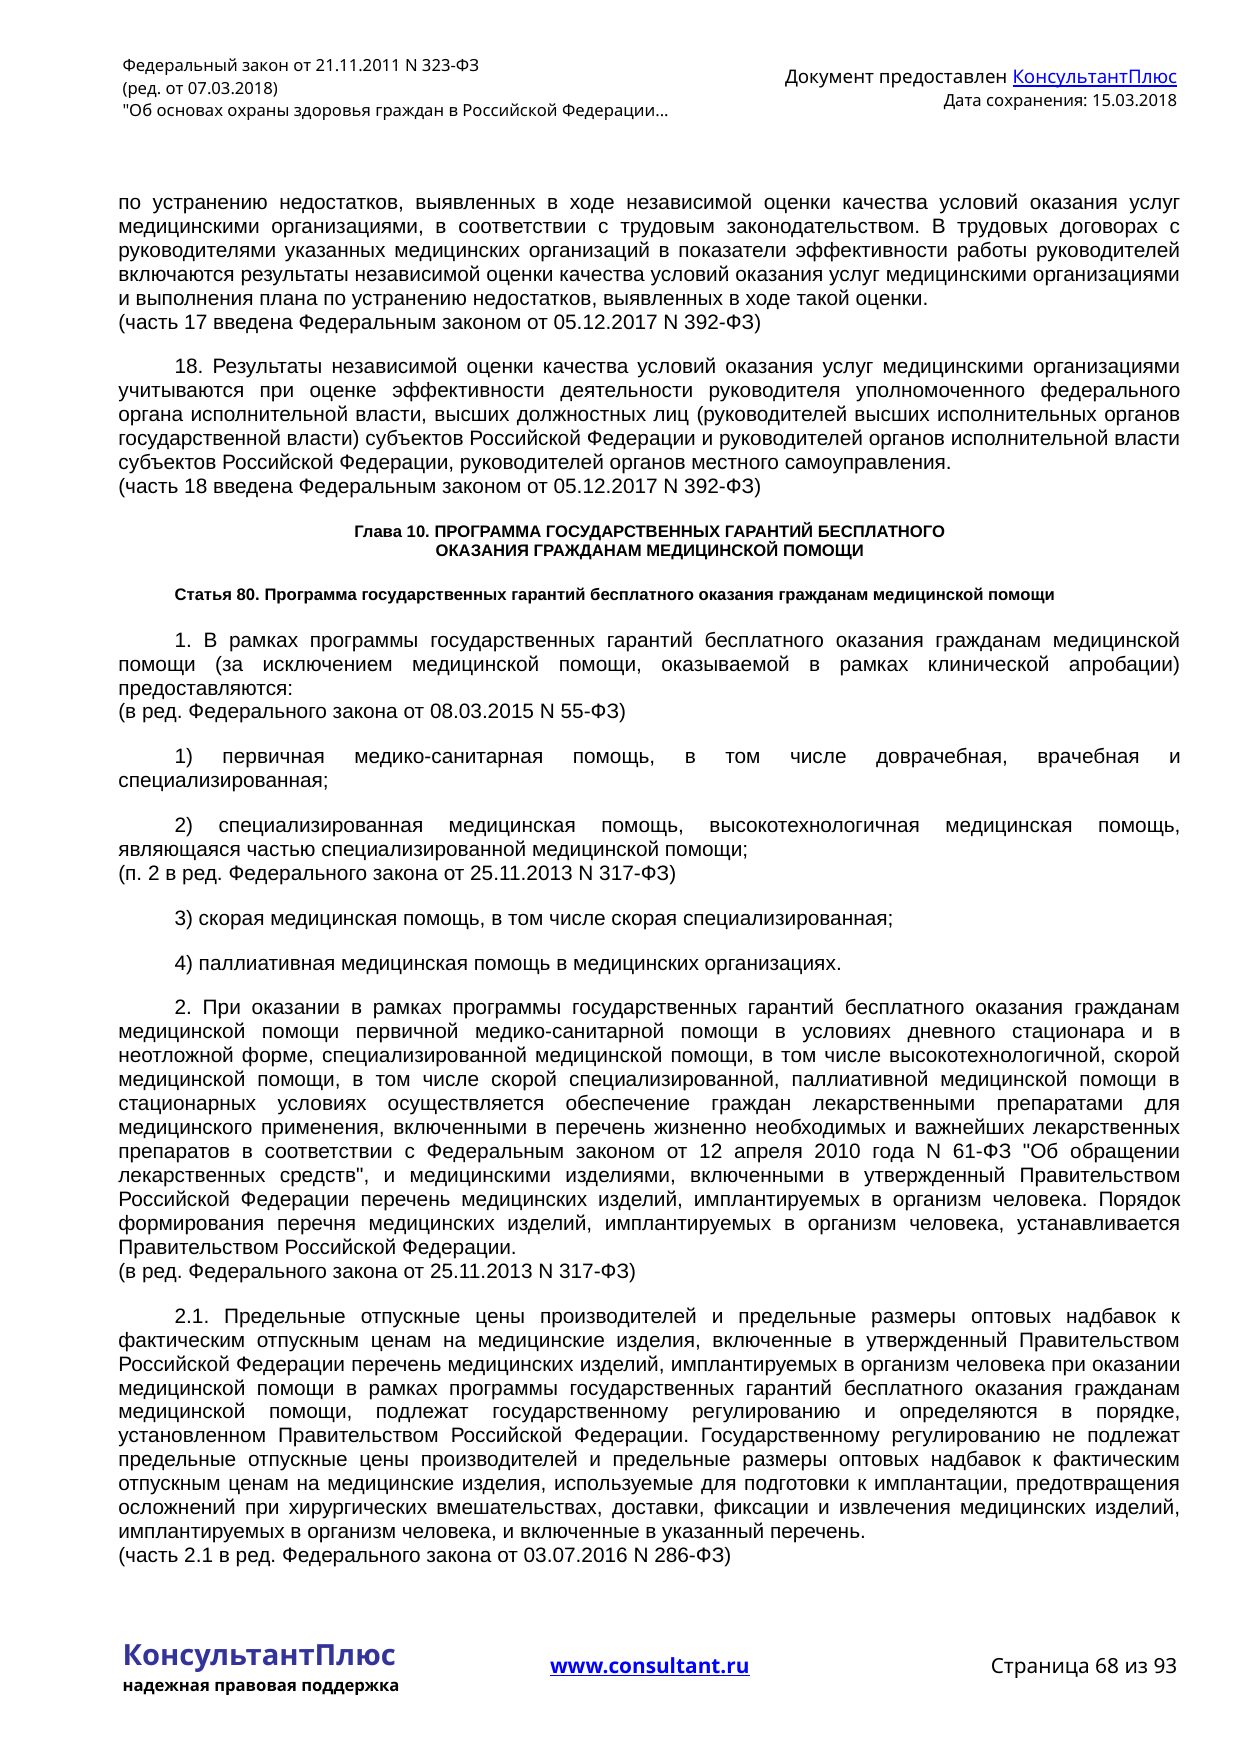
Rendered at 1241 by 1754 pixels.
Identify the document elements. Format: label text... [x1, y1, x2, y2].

text 3) скорая медицинская помощь, в том числе скорая специализированная; [118, 906, 1181, 929]
text 2) специализированная медицинская помощь, высокотехнологичная медицинская помощь, являющаяся частью специализированной медицинской помощи; [118, 813, 1181, 861]
text 4) паллиативная медицинская помощь в медицинских организациях. [118, 950, 1181, 974]
title Статья 80. Программа государственных гарантий бесплатного оказания гражданам медицинской помощи [118, 584, 1181, 603]
title Глава 10. ПРОГРАММА ГОСУДАРСТВЕННЫХ ГАРАНТИЙ БЕСПЛАТНОГО [118, 522, 1181, 541]
text 2.1. Предельные отпускные цены производителей и предельные размеры оптовых надбавок к фактическим отпускным ценам на медицинские изделия, включенные в утвержденный Правительством Российской Федерации перечень медицинских изделий, имплантируемых в организм человека при оказании медицинской помощи в рамках программы государственных гарантий бесплатного оказания гражданам медицинской помощи, подлежат государственному регулированию и определяются в порядке, установленном Правительством Российской Федерации. Государственному регулированию не подлежат предельные отпускные цены производителей и предельные размеры оптовых надбавок к фактическим отпускным ценам на медицинские изделия, используемые для подготовки к имплантации, предотвращения осложнений при хирургических вмешательствах, доставки, фиксации и извлечения медицинских изделий, имплантируемых в организм человека, и включенные в указанный перечень. [118, 1303, 1181, 1543]
text 1. В рамках программы государственных гарантий бесплатного оказания гражданам медицинской помощи (за исключением медицинской помощи, оказываемой в рамках клинической апробации) предоставляются: [118, 627, 1181, 699]
text (п. 2 в ред. Федерального закона от 25.11.2013 N 317-ФЗ) [118, 861, 1181, 885]
text 18. Результаты независимой оценки качества условий оказания услуг медицинскими организациями учитываются при оценке эффективности деятельности руководителя уполномоченного федерального органа исполнительной власти, высших должностных лиц (руководителей высших исполнительных органов государственной власти) субъектов Российской Федерации и руководителей органов исполнительной власти субъектов Российской Федерации, руководителей органов местного самоуправления. [118, 354, 1181, 474]
title ОКАЗАНИЯ ГРАЖДАНАМ МЕДИЦИНСКОЙ ПОМОЩИ [118, 541, 1181, 560]
text по устранению недостатков, выявленных в ходе независимой оценки качества условий оказания услуг медицинскими организациями, в соответствии с трудовым законодательством. В трудовых договорах с руководителями указанных медицинских организаций в показатели эффективности работы руководителей включаются результаты независимой оценки качества условий оказания услуг медицинскими организациями и выполнения плана по устранению недостатков, выявленных в ходе такой оценки. [118, 190, 1181, 309]
text (часть 18 введена Федеральным законом от 05.12.2017 N 392-ФЗ) [118, 474, 1181, 498]
text (часть 17 введена Федеральным законом от 05.12.2017 N 392-ФЗ) [118, 309, 1181, 333]
text (в ред. Федерального закона от 08.03.2015 N 55-ФЗ) [118, 699, 1181, 723]
text 1) первичная медико-санитарная помощь, в том числе доврачебная, врачебная и специализированная; [118, 744, 1181, 792]
text (в ред. Федерального закона от 25.11.2013 N 317-ФЗ) [118, 1259, 1181, 1283]
text (часть 2.1 в ред. Федерального закона от 03.07.2016 N 286-ФЗ) [118, 1543, 1181, 1567]
text 2. При оказании в рамках программы государственных гарантий бесплатного оказания гражданам медицинской помощи первичной медико-санитарной помощи в условиях дневного стационара и в неотложной форме, специализированной медицинской помощи, в том числе высокотехнологичной, скорой медицинской помощи, в том числе скорой специализированной, паллиативной медицинской помощи в стационарных условиях осуществляется обеспечение граждан лекарственными препаратами для медицинского применения, включенными в перечень жизненно необходимых и важнейших лекарственных препаратов в соответствии с Федеральным законом от 12 апреля 2010 года N 61-ФЗ "Об обращении лекарственных средств", и медицинскими изделиями, включенными в утвержденный Правительством Российской Федерации перечень медицинских изделий, имплантируемых в организм человека. Порядок формирования перечня медицинских изделий, имплантируемых в организм человека, устанавливается Правительством Российской Федерации. [118, 995, 1181, 1259]
